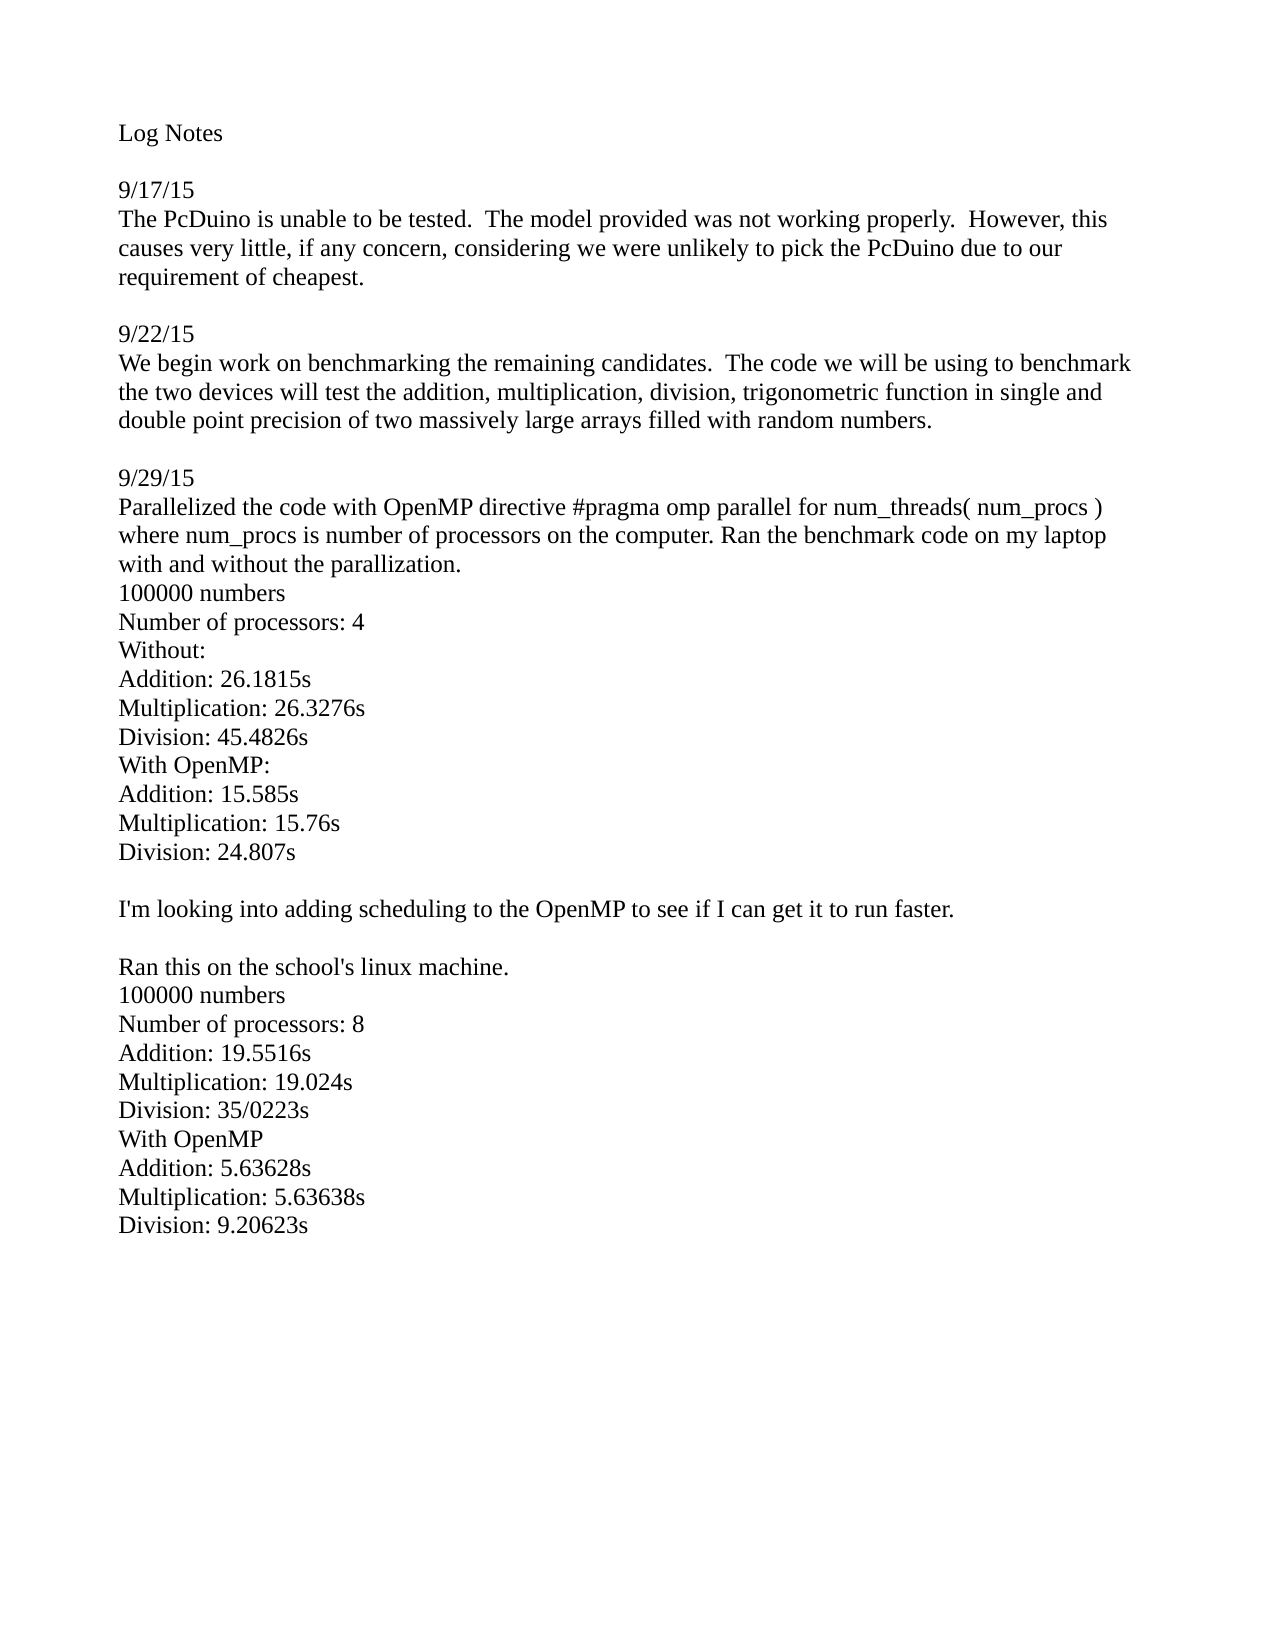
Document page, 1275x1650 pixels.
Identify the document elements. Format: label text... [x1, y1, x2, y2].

text 9/22/15 [118, 319, 1157, 348]
text We begin work on benchmarking the remaining candidates. The code we will be using to benchmark the two devices will test the addition, multiplication, division, trigonometric function in single and double point precision of two massively large arrays filled with random numbers. [118, 348, 1157, 434]
text Multiplication: 19.024s [118, 1067, 1157, 1096]
text Log Notes [118, 118, 1157, 147]
text With OpenMP [118, 1124, 1157, 1153]
text Multiplication: 15.76s [118, 808, 1157, 837]
text 100000 numbers [118, 981, 1157, 1009]
text Addition: 15.585s [118, 779, 1157, 808]
text Addition: 19.5516s [118, 1038, 1157, 1067]
text The PcDuino is unable to be tested. The model provided was not working properly. However, this causes very little, if any concern, considering we were unlikely to pick the PcDuino due to our requirement of cheapest. [118, 204, 1157, 291]
text Addition: 26.1815s [118, 664, 1157, 693]
text Without: [118, 636, 1157, 664]
text Division: 9.20623s [118, 1211, 1157, 1239]
text 9/17/15 [118, 176, 1157, 204]
text I'm looking into adding scheduling to the OpenMP to see if I can get it to run faster. [118, 894, 1157, 923]
text Addition: 5.63628s [118, 1153, 1157, 1182]
text Parallelized the code with OpenMP directive #pragma omp parallel for num_threads( num_procs ) where num_procs is number of processors on the computer. Ran the benchmark code on my laptop with and without the parallization. [118, 492, 1157, 578]
text Number of processors: 8 [118, 1009, 1157, 1038]
text Ran this on the school's linux machine. [118, 952, 1157, 981]
text Number of processors: 4 [118, 607, 1157, 636]
text With OpenMP: [118, 751, 1157, 779]
text 9/29/15 [118, 463, 1157, 492]
text Division: 24.807s [118, 837, 1157, 866]
text Division: 35/0223s [118, 1096, 1157, 1124]
text Multiplication: 5.63638s [118, 1182, 1157, 1211]
text 100000 numbers [118, 578, 1157, 607]
text Multiplication: 26.3276s [118, 693, 1157, 722]
text Division: 45.4826s [118, 722, 1157, 751]
